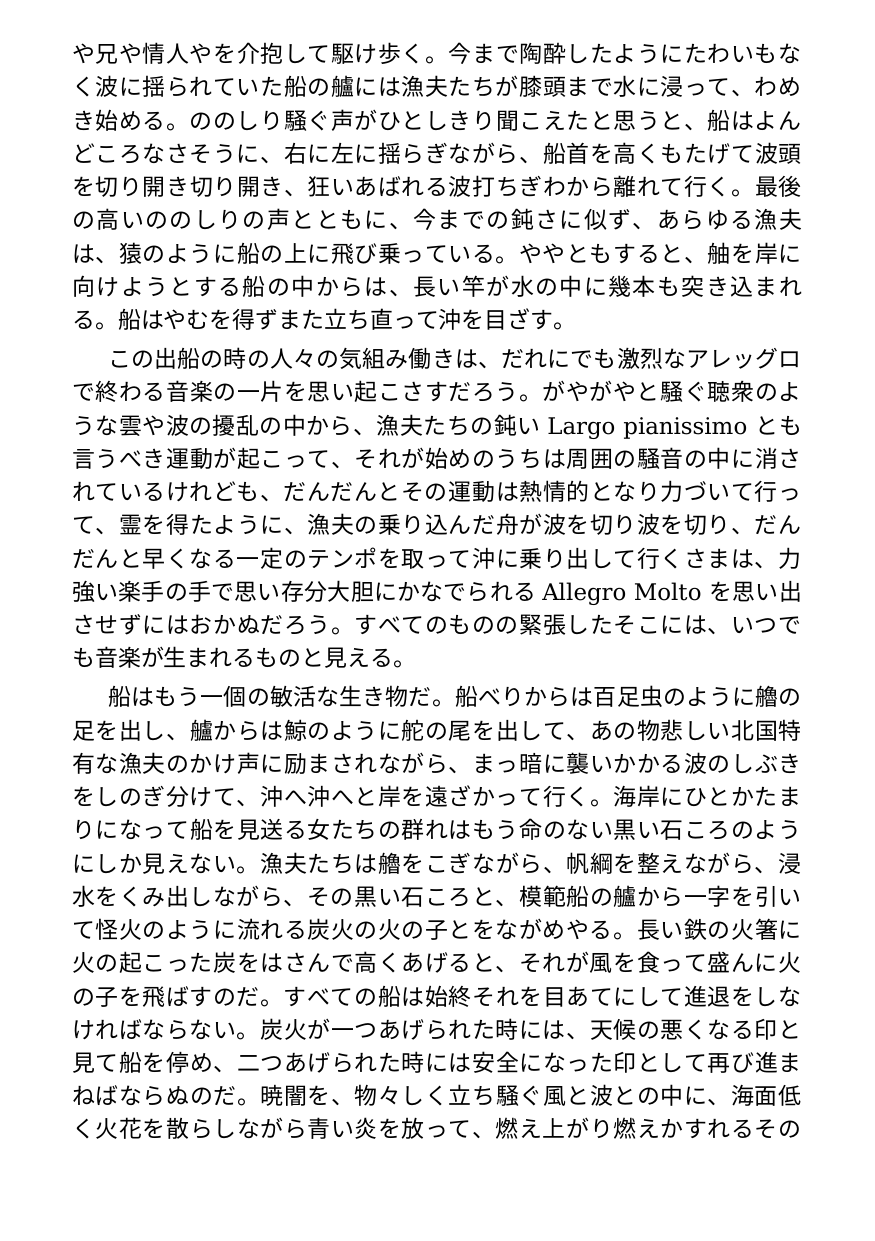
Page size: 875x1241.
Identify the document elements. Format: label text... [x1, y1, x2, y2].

text 船はもう一個の敏活な生き物だ。船べりからは百足虫のように艪の足を出し、艫からは鯨のように舵の尾を出して、あの物悲しい北国特有な漁夫のかけ声に励まされながら、まっ暗に襲いかかる波のしぶきをしのぎ分けて、沖へ沖へと岸を遠ざかって行く。海岸にひとかたまりになって船を見送る女たちの群れはもう命のない黒い石ころのようにしか見えない。漁夫たちは艪をこぎながら、帆綱を整えながら、浸水をくみ出しながら、その黒い石ころと、模範船の艫から一字を引いて怪火のように流れる炭火の火の子とをながめやる。長い鉄の火箸に火の起こった炭をはさんで高くあげると、それが風を食って盛んに火の子を飛ばすのだ。すべての船は始終それを目あてにして進退をしなければならない。炭火が一つあげられた時には、天候の悪くなる印と見て船を停め、二つあげられた時には安全になった印として再び進まねばならぬのだ。暁闇を、物々しく立ち騒ぐ風と波との中に、海面低く火花を散らしながら青い炎を放って、燃え上がり燃えかすれるその [72, 679, 802, 1144]
text や兄や情人やを介抱して駆け歩く。今まで陶酔したようにたわいもなく波に揺られていた船の艫には漁夫たちが膝頭まで水に浸って、わめき始める。ののしり騒ぐ声がひとしきり聞こえたと思うと、船はよんどころなさそうに、右に左に揺らぎながら、船首を高くもたげて波頭を切り開き切り開き、狂いあばれる波打ちぎわから離れて行く。最後の高いののしりの声とともに、今までの鈍さに似ず、あらゆる漁夫は、猿のように船の上に飛び乗っている。ややともすると、舳を岸に向けようとする船の中からは、長い竿が水の中に幾本も突き込まれる。船はやむを得ずまた立ち直って沖を目ざす。 [72, 36, 802, 335]
text この出船の時の人々の気組み働きは、だれにでも激烈なアレッグロで終わる音楽の一片を思い起こさすだろう。がやがやと騒ぐ聴衆のような雲や波の擾乱の中から、漁夫たちの鈍い Largo pianissimo とも言うべき運動が起こって、それが始めのうちは周囲の騒音の中に消されているけれども、だんだんとその運動は熱情的となり力づいて行って、霊を得たように、漁夫の乗り込んだ舟が波を切り波を切り、だんだんと早くなる一定のテンポを取って沖に乗り出して行くさまは、力強い楽手の手で思い存分大胆にかなでられる Allegro Molto を思い出させずにはおかぬだろう。すべてのものの緊張したそこには、いつでも音楽が生まれるものと見える。 [72, 341, 802, 673]
